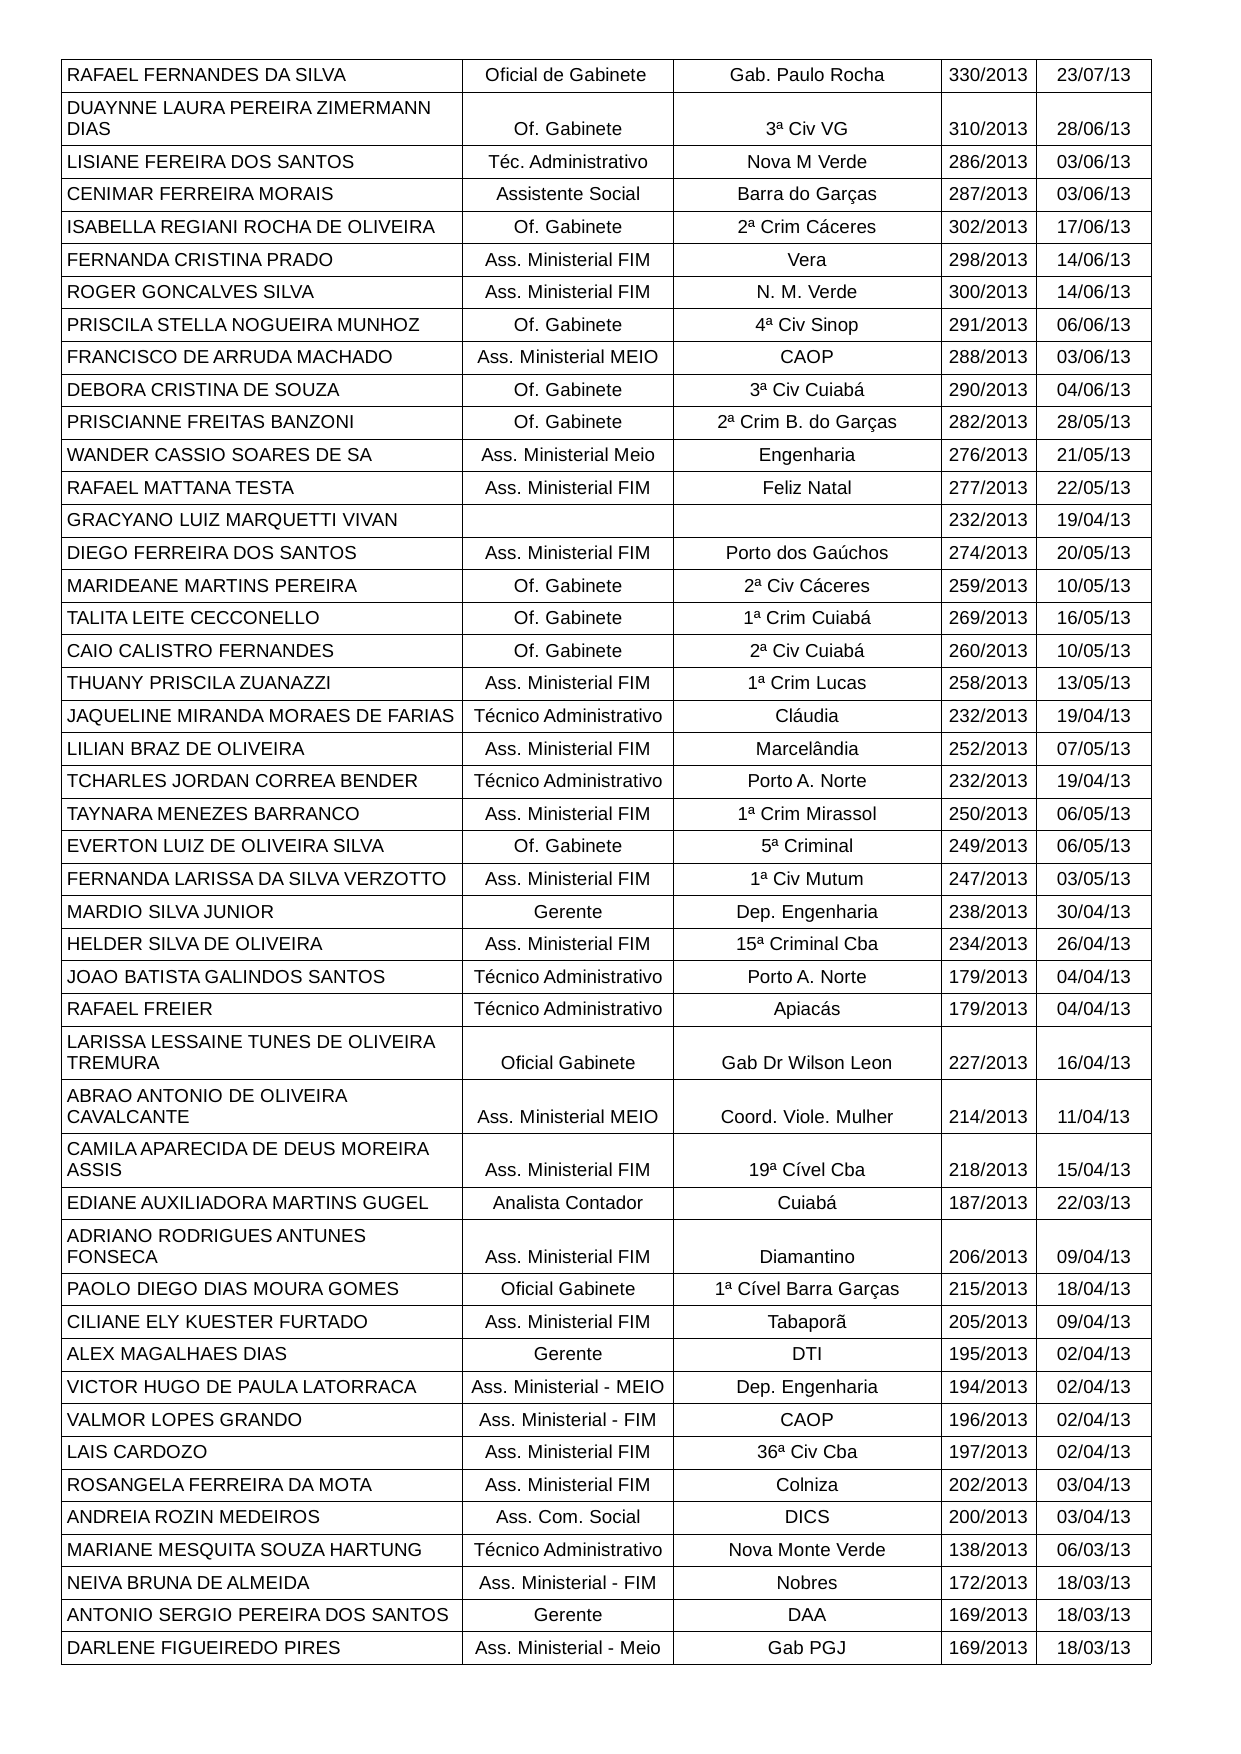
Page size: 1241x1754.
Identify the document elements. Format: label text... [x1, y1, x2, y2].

table_cell Técnico Administrativo [463, 701, 673, 732]
table_cell 5ª Criminal [674, 831, 941, 863]
table_cell CAIO CALISTRO FERNANDES [62, 635, 462, 667]
table_cell TALITA LEITE CECCONELLO [62, 603, 462, 634]
table_cell Cláudia [674, 701, 941, 732]
table_cell ANDREIA ROZIN MEDEIROS [62, 1502, 462, 1534]
table_cell 232/2013 [942, 701, 1036, 732]
table_cell 18/03/13 [1037, 1600, 1151, 1631]
table_cell CILIANE ELY KUESTER FURTADO [62, 1306, 462, 1338]
table_cell Assistente Social [463, 179, 673, 211]
table_cell HELDER SILVA DE OLIVEIRA [62, 929, 462, 960]
table_cell 286/2013 [942, 146, 1036, 178]
table_cell ALEX MAGALHAES DIAS [62, 1339, 462, 1371]
table_cell 287/2013 [942, 179, 1036, 211]
table_cell 26/04/13 [1037, 929, 1151, 960]
table_cell Analista Contador [463, 1188, 673, 1219]
table_cell ROGER GONCALVES SILVA [62, 277, 462, 308]
table_cell Nobres [674, 1567, 941, 1599]
table_cell Porto dos Gaúchos [674, 538, 941, 569]
table_cell Ass. Ministerial FIM [463, 1220, 673, 1273]
table_cell RAFAEL FERNANDES DA SILVA [62, 60, 462, 92]
table_cell Of. Gabinete [463, 212, 673, 243]
table_cell EDIANE AUXILIADORA MARTINS GUGEL [62, 1188, 462, 1219]
table_cell Dep. Engenharia [674, 896, 941, 928]
table_cell Ass. Ministerial FIM [463, 1470, 673, 1501]
table_cell 23/07/13 [1037, 60, 1151, 92]
table_cell 2ª Civ Cáceres [674, 570, 941, 602]
table_cell ADRIANO RODRIGUES ANTUNES FONSECA [62, 1220, 462, 1273]
table_cell [674, 505, 941, 537]
table_cell DICS [674, 1502, 941, 1534]
table_cell Nova Monte Verde [674, 1535, 941, 1566]
table_cell GRACYANO LUIZ MARQUETTI VIVAN [62, 505, 462, 537]
table_cell 1ª Crim Lucas [674, 668, 941, 699]
table_cell Ass. Ministerial FIM [463, 864, 673, 895]
table_cell 194/2013 [942, 1372, 1036, 1403]
table_cell 06/05/13 [1037, 799, 1151, 830]
table_cell 196/2013 [942, 1404, 1036, 1436]
table_cell CAOP [674, 1404, 941, 1436]
table_cell Ass. Ministerial FIM [463, 244, 673, 276]
table_cell 06/03/13 [1037, 1535, 1151, 1566]
table_cell 258/2013 [942, 668, 1036, 699]
table_cell 330/2013 [942, 60, 1036, 92]
table_cell FRANCISCO DE ARRUDA MACHADO [62, 342, 462, 373]
table_cell 195/2013 [942, 1339, 1036, 1371]
table_cell Gab PGJ [674, 1632, 941, 1664]
table_cell ABRAO ANTONIO DE OLIVEIRA CAVALCANTE [62, 1080, 462, 1133]
table_cell VALMOR LOPES GRANDO [62, 1404, 462, 1436]
table_cell 22/05/13 [1037, 472, 1151, 504]
table_cell Of. Gabinete [463, 375, 673, 406]
table_cell Nova M Verde [674, 146, 941, 178]
table_cell Porto A. Norte [674, 961, 941, 993]
table_cell 28/06/13 [1037, 93, 1151, 145]
table_cell Ass. Ministerial FIM [463, 472, 673, 504]
table_cell 252/2013 [942, 733, 1036, 765]
table_cell ROSANGELA FERREIRA DA MOTA [62, 1470, 462, 1501]
table_cell 179/2013 [942, 994, 1036, 1026]
table_cell 288/2013 [942, 342, 1036, 373]
table_cell 169/2013 [942, 1632, 1036, 1664]
table_cell TAYNARA MENEZES BARRANCO [62, 799, 462, 830]
table_cell 269/2013 [942, 603, 1036, 634]
table_cell Ass. Ministerial FIM [463, 799, 673, 830]
table_cell 310/2013 [942, 93, 1036, 145]
table_cell Técnico Administrativo [463, 1535, 673, 1566]
table_cell 16/05/13 [1037, 603, 1151, 634]
table_cell 276/2013 [942, 440, 1036, 471]
table_cell Ass. Ministerial - FIM [463, 1404, 673, 1436]
table_cell 06/05/13 [1037, 831, 1151, 863]
table_cell 4ª Civ Sinop [674, 309, 941, 341]
table_cell 15/04/13 [1037, 1134, 1151, 1187]
table_cell 17/06/13 [1037, 212, 1151, 243]
table_cell 11/04/13 [1037, 1080, 1151, 1133]
table_cell 3ª Civ Cuiabá [674, 375, 941, 406]
table_cell 14/06/13 [1037, 244, 1151, 276]
table_cell LISIANE FEREIRA DOS SANTOS [62, 146, 462, 178]
table_cell Tabaporã [674, 1306, 941, 1338]
table_cell DAA [674, 1600, 941, 1631]
table_cell 18/03/13 [1037, 1567, 1151, 1599]
table_cell Of. Gabinete [463, 570, 673, 602]
table_cell RAFAEL MATTANA TESTA [62, 472, 462, 504]
table_cell 247/2013 [942, 864, 1036, 895]
table_cell NEIVA BRUNA DE ALMEIDA [62, 1567, 462, 1599]
table_cell 10/05/13 [1037, 570, 1151, 602]
table_cell LARISSA LESSAINE TUNES DE OLIVEIRA TREMURA [62, 1027, 462, 1079]
table_cell Coord. Viole. Mulher [674, 1080, 941, 1133]
table_cell Técnico Administrativo [463, 766, 673, 797]
table_cell DIEGO FERREIRA DOS SANTOS [62, 538, 462, 569]
table_cell Ass. Ministerial Meio [463, 440, 673, 471]
table_cell 290/2013 [942, 375, 1036, 406]
table_cell 282/2013 [942, 407, 1036, 439]
table_cell 238/2013 [942, 896, 1036, 928]
table_cell Feliz Natal [674, 472, 941, 504]
table_cell Of. Gabinete [463, 603, 673, 634]
table_cell [463, 505, 673, 537]
table_cell 06/06/13 [1037, 309, 1151, 341]
table_cell Ass. Ministerial FIM [463, 538, 673, 569]
table_cell Of. Gabinete [463, 407, 673, 439]
table_cell FERNANDA CRISTINA PRADO [62, 244, 462, 276]
table_cell 298/2013 [942, 244, 1036, 276]
table_cell PRISCIANNE FREITAS BANZONI [62, 407, 462, 439]
table_cell 18/03/13 [1037, 1632, 1151, 1664]
table_cell LILIAN BRAZ DE OLIVEIRA [62, 733, 462, 765]
table_cell 260/2013 [942, 635, 1036, 667]
table_cell JOAO BATISTA GALINDOS SANTOS [62, 961, 462, 993]
table_cell Of. Gabinete [463, 93, 673, 145]
table_cell 21/05/13 [1037, 440, 1151, 471]
table_cell 16/04/13 [1037, 1027, 1151, 1079]
table_cell MARIANE MESQUITA SOUZA HARTUNG [62, 1535, 462, 1566]
table_cell CAOP [674, 342, 941, 373]
table_cell Ass. Ministerial MEIO [463, 342, 673, 373]
table_cell Gerente [463, 1339, 673, 1371]
table_cell Oficial Gabinete [463, 1027, 673, 1079]
table_cell 09/04/13 [1037, 1306, 1151, 1338]
table_cell 1ª Crim Cuiabá [674, 603, 941, 634]
table_cell Colniza [674, 1470, 941, 1501]
table_cell CAMILA APARECIDA DE DEUS MOREIRA ASSIS [62, 1134, 462, 1187]
table_cell Dep. Engenharia [674, 1372, 941, 1403]
table_cell 215/2013 [942, 1274, 1036, 1305]
table_cell Oficial de Gabinete [463, 60, 673, 92]
table_cell 04/06/13 [1037, 375, 1151, 406]
table_cell 274/2013 [942, 538, 1036, 569]
table_cell 03/04/13 [1037, 1502, 1151, 1534]
table_cell Técnico Administrativo [463, 994, 673, 1026]
table_cell 206/2013 [942, 1220, 1036, 1273]
table_cell CENIMAR FERREIRA MORAIS [62, 179, 462, 211]
table_cell EVERTON LUIZ DE OLIVEIRA SILVA [62, 831, 462, 863]
table_cell Of. Gabinete [463, 309, 673, 341]
table_cell 1ª Crim Mirassol [674, 799, 941, 830]
table_cell 1ª Civ Mutum [674, 864, 941, 895]
table_cell 2ª Crim B. do Garças [674, 407, 941, 439]
table_cell DEBORA CRISTINA DE SOUZA [62, 375, 462, 406]
table_cell 205/2013 [942, 1306, 1036, 1338]
table_cell 218/2013 [942, 1134, 1036, 1187]
table_cell Of. Gabinete [463, 831, 673, 863]
table_cell 197/2013 [942, 1437, 1036, 1468]
table_cell MARIDEANE MARTINS PEREIRA [62, 570, 462, 602]
table_cell WANDER CASSIO SOARES DE SA [62, 440, 462, 471]
table_cell 3ª Civ VG [674, 93, 941, 145]
table_cell 03/06/13 [1037, 342, 1151, 373]
table_cell Gerente [463, 1600, 673, 1631]
table_cell Ass. Ministerial FIM [463, 668, 673, 699]
table_cell 04/04/13 [1037, 994, 1151, 1026]
table_cell Ass. Com. Social [463, 1502, 673, 1534]
table_cell 249/2013 [942, 831, 1036, 863]
table_cell 15ª Criminal Cba [674, 929, 941, 960]
table_cell RAFAEL FREIER [62, 994, 462, 1026]
table_cell 2ª Crim Cáceres [674, 212, 941, 243]
table_cell Gerente [463, 896, 673, 928]
table_cell Ass. Ministerial - Meio [463, 1632, 673, 1664]
table_cell Técnico Administrativo [463, 961, 673, 993]
table_cell 28/05/13 [1037, 407, 1151, 439]
table_cell 19/04/13 [1037, 766, 1151, 797]
table_cell DUAYNNE LAURA PEREIRA ZIMERMANN DIAS [62, 93, 462, 145]
table_cell Téc. Administrativo [463, 146, 673, 178]
table_cell 19ª Cível Cba [674, 1134, 941, 1187]
table_cell 187/2013 [942, 1188, 1036, 1219]
table_cell FERNANDA LARISSA DA SILVA VERZOTTO [62, 864, 462, 895]
table_cell Ass. Ministerial FIM [463, 1134, 673, 1187]
table_cell 02/04/13 [1037, 1437, 1151, 1468]
table_cell ANTONIO SERGIO PEREIRA DOS SANTOS [62, 1600, 462, 1631]
table_cell Ass. Ministerial FIM [463, 1437, 673, 1468]
table_cell ISABELLA REGIANI ROCHA DE OLIVEIRA [62, 212, 462, 243]
table_cell 277/2013 [942, 472, 1036, 504]
table_cell 200/2013 [942, 1502, 1036, 1534]
table_cell 232/2013 [942, 766, 1036, 797]
table_cell 03/06/13 [1037, 146, 1151, 178]
table_cell 02/04/13 [1037, 1372, 1151, 1403]
table_cell Apiacás [674, 994, 941, 1026]
table_cell 07/05/13 [1037, 733, 1151, 765]
table_cell Vera [674, 244, 941, 276]
table_cell 19/04/13 [1037, 701, 1151, 732]
table_cell TCHARLES JORDAN CORREA BENDER [62, 766, 462, 797]
table_cell 02/04/13 [1037, 1339, 1151, 1371]
table_cell 291/2013 [942, 309, 1036, 341]
table_cell Ass. Ministerial MEIO [463, 1080, 673, 1133]
table_cell LAIS CARDOZO [62, 1437, 462, 1468]
table_cell 30/04/13 [1037, 896, 1151, 928]
table_cell MARDIO SILVA JUNIOR [62, 896, 462, 928]
table_cell Diamantino [674, 1220, 941, 1273]
table_cell 10/05/13 [1037, 635, 1151, 667]
table_cell VICTOR HUGO DE PAULA LATORRACA [62, 1372, 462, 1403]
table_cell 302/2013 [942, 212, 1036, 243]
table_cell Gab. Paulo Rocha [674, 60, 941, 92]
table_cell 14/06/13 [1037, 277, 1151, 308]
table_cell 03/06/13 [1037, 179, 1151, 211]
table_cell 20/05/13 [1037, 538, 1151, 569]
table_cell 227/2013 [942, 1027, 1036, 1079]
table_cell 259/2013 [942, 570, 1036, 602]
table_cell Engenharia [674, 440, 941, 471]
table_cell Ass. Ministerial FIM [463, 733, 673, 765]
table_cell 232/2013 [942, 505, 1036, 537]
table_cell Ass. Ministerial FIM [463, 1306, 673, 1338]
table_cell 172/2013 [942, 1567, 1036, 1599]
table_cell 234/2013 [942, 929, 1036, 960]
table_cell 179/2013 [942, 961, 1036, 993]
table_cell 04/04/13 [1037, 961, 1151, 993]
table_cell 300/2013 [942, 277, 1036, 308]
table_cell 169/2013 [942, 1600, 1036, 1631]
table_cell Cuiabá [674, 1188, 941, 1219]
table_cell 202/2013 [942, 1470, 1036, 1501]
table_cell Gab Dr Wilson Leon [674, 1027, 941, 1079]
table_cell Ass. Ministerial - FIM [463, 1567, 673, 1599]
table_cell PAOLO DIEGO DIAS MOURA GOMES [62, 1274, 462, 1305]
table_cell N. M. Verde [674, 277, 941, 308]
table_cell PRISCILA STELLA NOGUEIRA MUNHOZ [62, 309, 462, 341]
table_cell 36ª Civ Cba [674, 1437, 941, 1468]
table_cell DARLENE FIGUEIREDO PIRES [62, 1632, 462, 1664]
table_cell 250/2013 [942, 799, 1036, 830]
table_cell 22/03/13 [1037, 1188, 1151, 1219]
table_cell Ass. Ministerial FIM [463, 929, 673, 960]
table_cell Oficial Gabinete [463, 1274, 673, 1305]
table_cell 02/04/13 [1037, 1404, 1151, 1436]
table_cell 1ª Cível Barra Garças [674, 1274, 941, 1305]
table_cell 13/05/13 [1037, 668, 1151, 699]
table_cell 03/05/13 [1037, 864, 1151, 895]
table_cell 19/04/13 [1037, 505, 1151, 537]
table_cell Marcelândia [674, 733, 941, 765]
table_cell Of. Gabinete [463, 635, 673, 667]
table_cell 214/2013 [942, 1080, 1036, 1133]
table_cell 138/2013 [942, 1535, 1036, 1566]
table_cell DTI [674, 1339, 941, 1371]
table_cell Barra do Garças [674, 179, 941, 211]
table_cell 03/04/13 [1037, 1470, 1151, 1501]
table_cell THUANY PRISCILA ZUANAZZI [62, 668, 462, 699]
table_cell 09/04/13 [1037, 1220, 1151, 1273]
table_cell JAQUELINE MIRANDA MORAES DE FARIAS [62, 701, 462, 732]
table_cell Porto A. Norte [674, 766, 941, 797]
table_cell Ass. Ministerial - MEIO [463, 1372, 673, 1403]
table_cell 18/04/13 [1037, 1274, 1151, 1305]
table_cell 2ª Civ Cuiabá [674, 635, 941, 667]
table_cell Ass. Ministerial FIM [463, 277, 673, 308]
